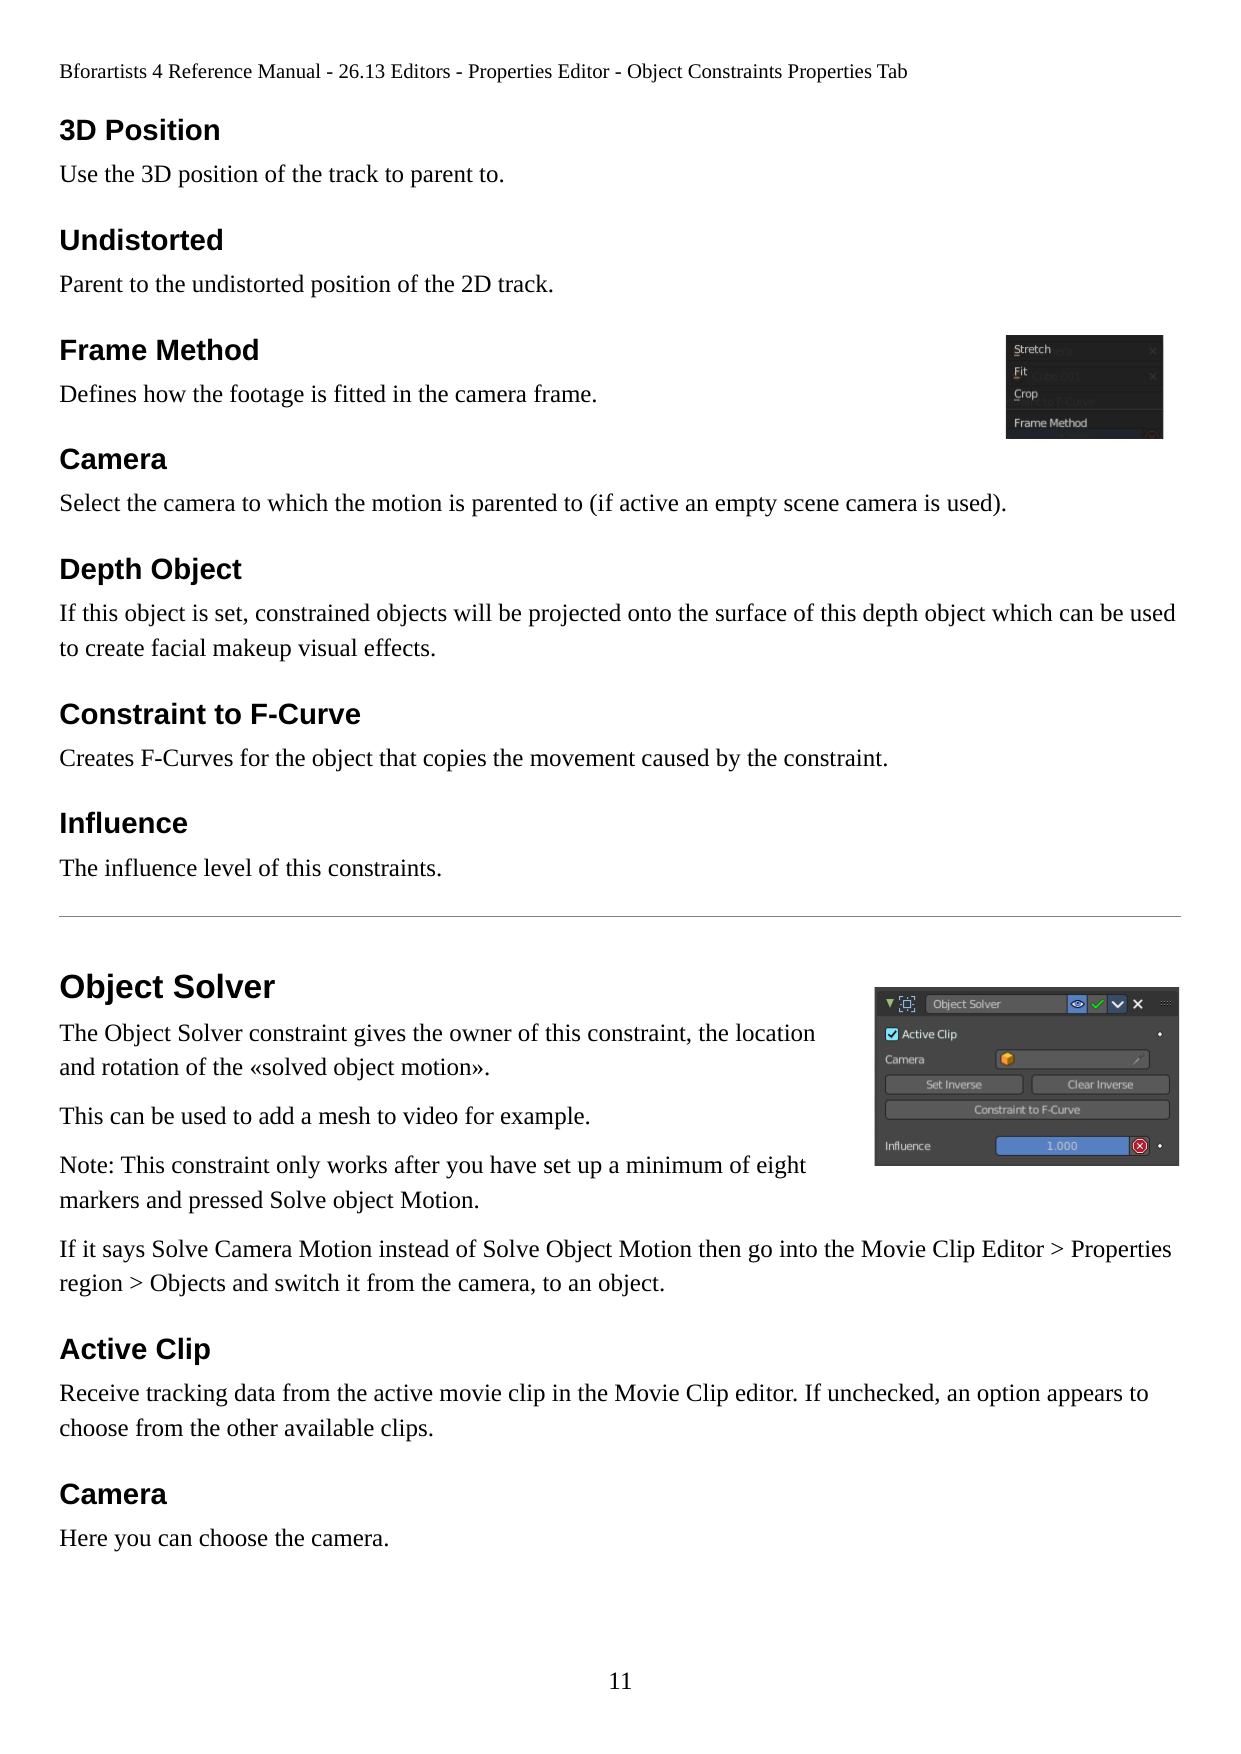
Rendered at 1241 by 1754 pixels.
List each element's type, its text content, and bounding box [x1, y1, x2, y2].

subtitle Frame Method [59, 332, 1181, 366]
text If this object is set, constrained objects will be projected onto the surface of this depth object which can be used to create facial makeup visual effects. [59, 598, 1181, 662]
text Creates F-Curves for the object that copies the movement caused by the constraint. [59, 743, 1181, 772]
subtitle Constraint to F-Curve [59, 697, 1181, 730]
picture [1005, 335, 1164, 439]
text If it says Solve Camera Motion instead of Solve Object Motion then go into the Movie Clip Editor > Properties region > Objects and switch it from the camera, to an object. [59, 1234, 1181, 1297]
subtitle 3D Position [59, 113, 1181, 146]
text Defines how the footage is fitted in the camera frame. [59, 379, 1005, 407]
text This can be used to add a mesh to video for example. [59, 1101, 874, 1130]
text Parent to the undistorted position of the 2D track. [59, 269, 1181, 297]
text The influence level of this constraints. [59, 853, 1181, 881]
text Here you can choose the camera. [59, 1523, 1181, 1552]
subtitle Undistorted [59, 222, 1181, 256]
subtitle Active Clip [59, 1332, 1181, 1366]
subtitle Camera [59, 1477, 1181, 1510]
text Receive tracking data from the active movie clip in the Movie Clip editor. If unchecked, an option appears to choose from the other available clips. [59, 1378, 1181, 1442]
picture [874, 987, 1180, 1166]
subtitle Depth Object [59, 552, 1181, 586]
subtitle Influence [59, 806, 1181, 840]
text Note: This constraint only works after you have set up a minimum of eight markers and pressed Solve object Motion. [59, 1151, 1181, 1214]
text Select the camera to which the motion is parented to (if active an empty scene camera is used). [59, 488, 1181, 517]
subtitle Camera [59, 442, 1181, 476]
text The Object Solver constraint gives the owner of this constraint, the location and rotation of the «solved object motion». [59, 1018, 874, 1081]
text Use the 3D position of the track to parent to. [59, 159, 1181, 188]
subtitle Object Solver [59, 967, 1181, 1005]
